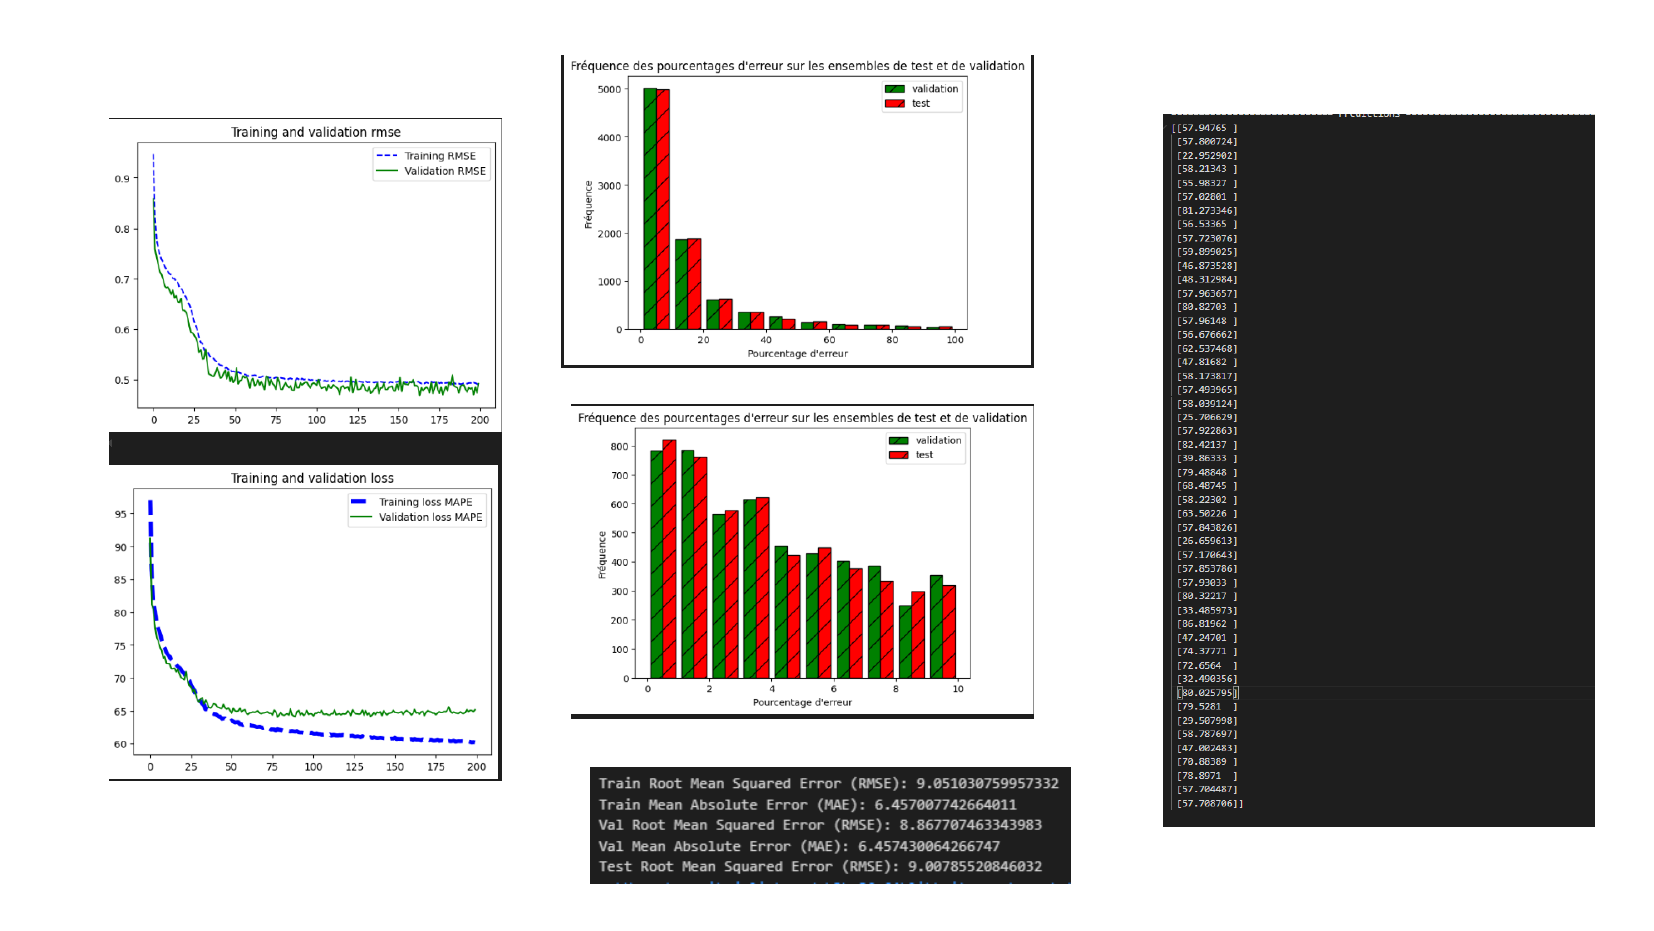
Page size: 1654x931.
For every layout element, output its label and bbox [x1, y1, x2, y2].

picture [109, 118, 502, 782]
picture [590, 767, 1071, 884]
picture [571, 404, 1034, 719]
picture [561, 55, 1034, 369]
picture [1163, 114, 1595, 827]
